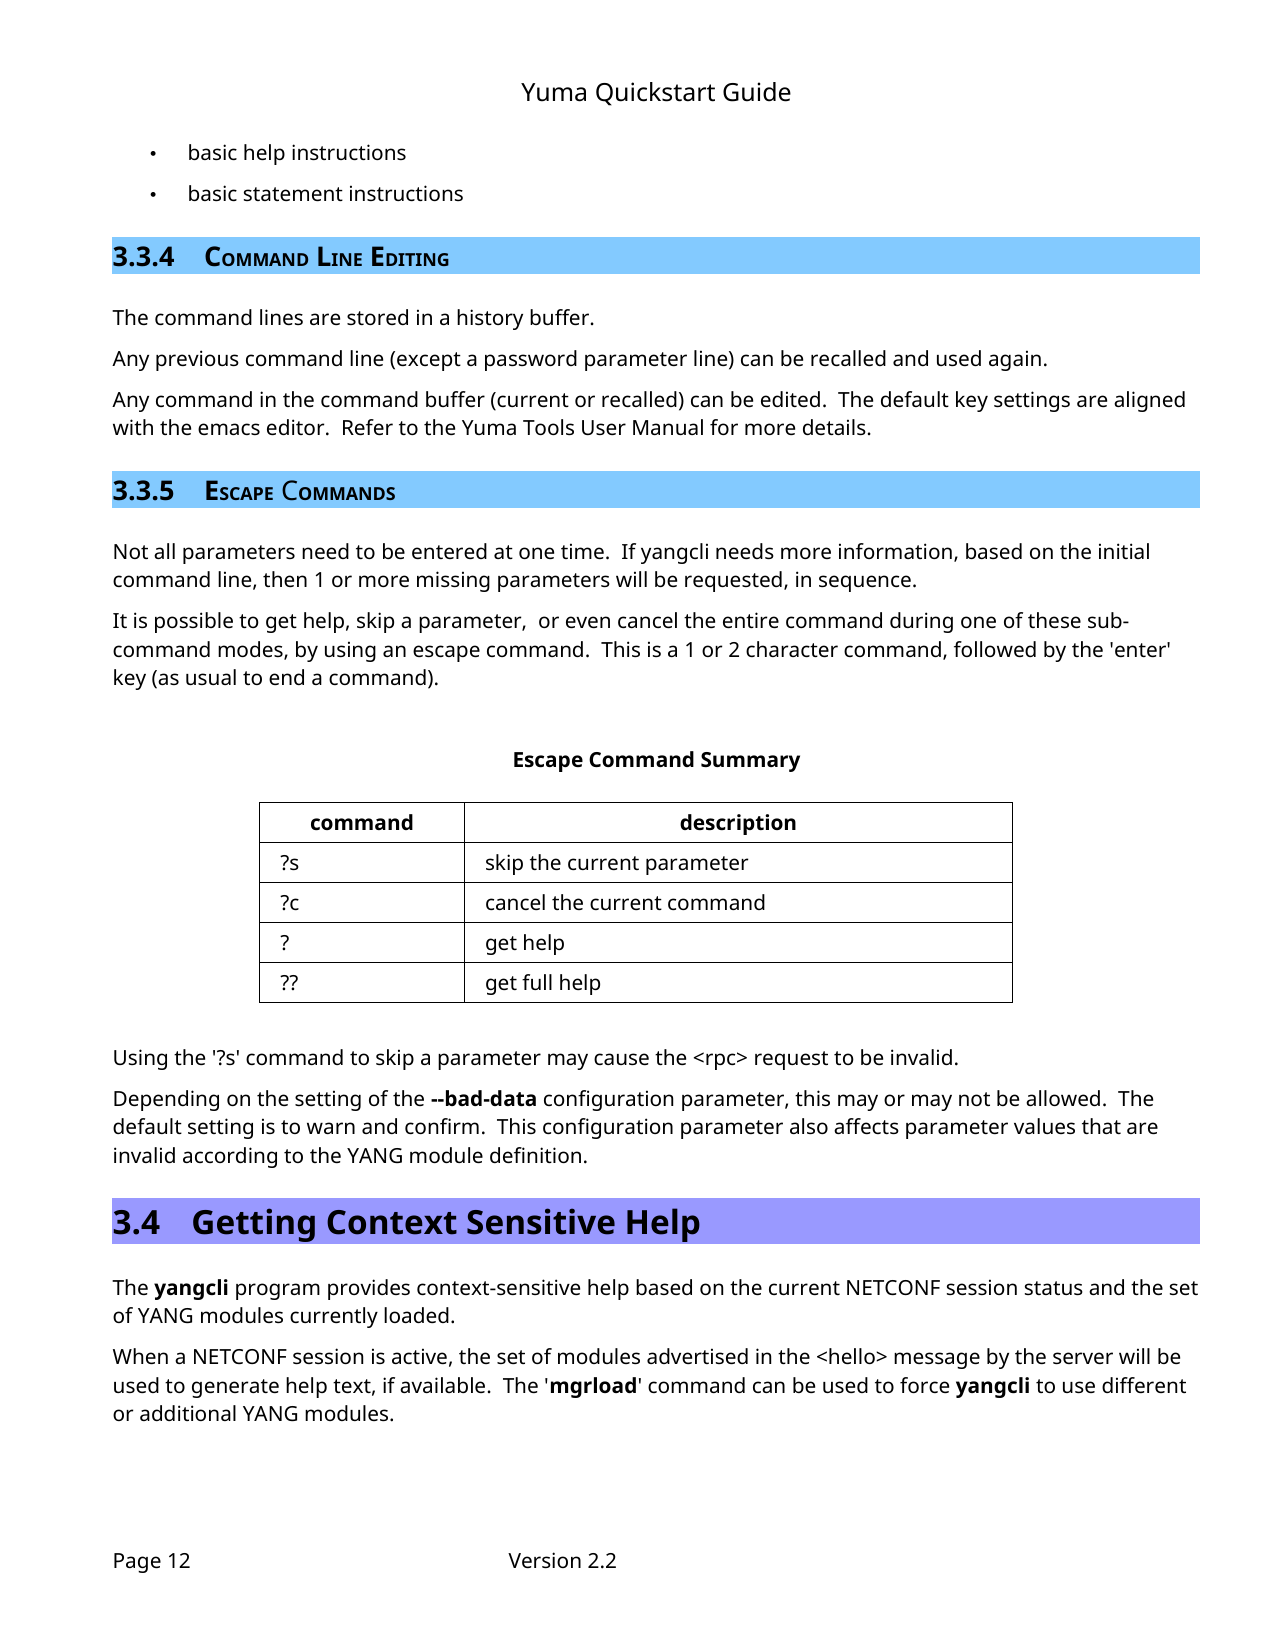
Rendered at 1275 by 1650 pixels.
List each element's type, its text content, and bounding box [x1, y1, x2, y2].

list basic help instructions [150, 138, 1200, 167]
text The command lines are stored in a history buffer. [112, 303, 1200, 332]
text Depending on the setting of the --bad-data configuration parameter, this may or may not be allowed. The default setting is to warn and confirm. This configuration parameter also affects parameter values that are invalid according to the YANG module definition. [112, 1084, 1200, 1169]
text Any previous command line (except a password parameter line) can be recalled and used again. [112, 344, 1200, 372]
text When a NETCONF session is active, the set of modules advertised in the <hello> message by the server will be used to generate help text, if available. The 'mgrload' command can be used to force yangcli to use different or additional YANG modules. [112, 1342, 1200, 1428]
text Using the '?s' command to skip a parameter may cause the <rpc> request to be invalid. [112, 1043, 1200, 1072]
table_cell get help [465, 923, 1012, 962]
subtitle Escape Command Summary [127, 745, 1185, 774]
table_header command [260, 803, 464, 842]
subtitle Getting Context Sensitive Help [112, 1198, 1200, 1244]
table_cell ? [260, 923, 464, 962]
text Not all parameters need to be entered at one time. If yangcli needs more information, based on the initial command line, then 1 or more missing parameters will be requested, in sequence. [112, 537, 1200, 594]
subtitle Escape Commands [112, 471, 1200, 508]
table_cell cancel the current command [465, 883, 1012, 922]
table_cell skip the current parameter [465, 843, 1012, 882]
text It is possible to get help, skip a parameter, or even cancel the entire command during one of these sub-command modes, by using an escape command. This is a 1 or 2 character command, followed by the 'enter' key (as usual to end a command). [112, 606, 1200, 692]
table_header description [465, 803, 1012, 842]
text Any command in the command buffer (current or recalled) can be edited. The default key settings are aligned with the emacs editor. Refer to the Yuma Tools User Manual for more details. [112, 385, 1200, 442]
table_cell get full help [465, 963, 1012, 1002]
table_cell ?c [260, 883, 464, 922]
table_cell ?s [260, 843, 464, 882]
list basic statement instructions [150, 179, 1200, 208]
text The yangcli program provides context-sensitive help based on the current NETCONF session status and the set of YANG modules currently loaded. [112, 1273, 1200, 1330]
table_cell ?? [260, 963, 464, 1002]
subtitle Command Line Editing [112, 237, 1200, 274]
